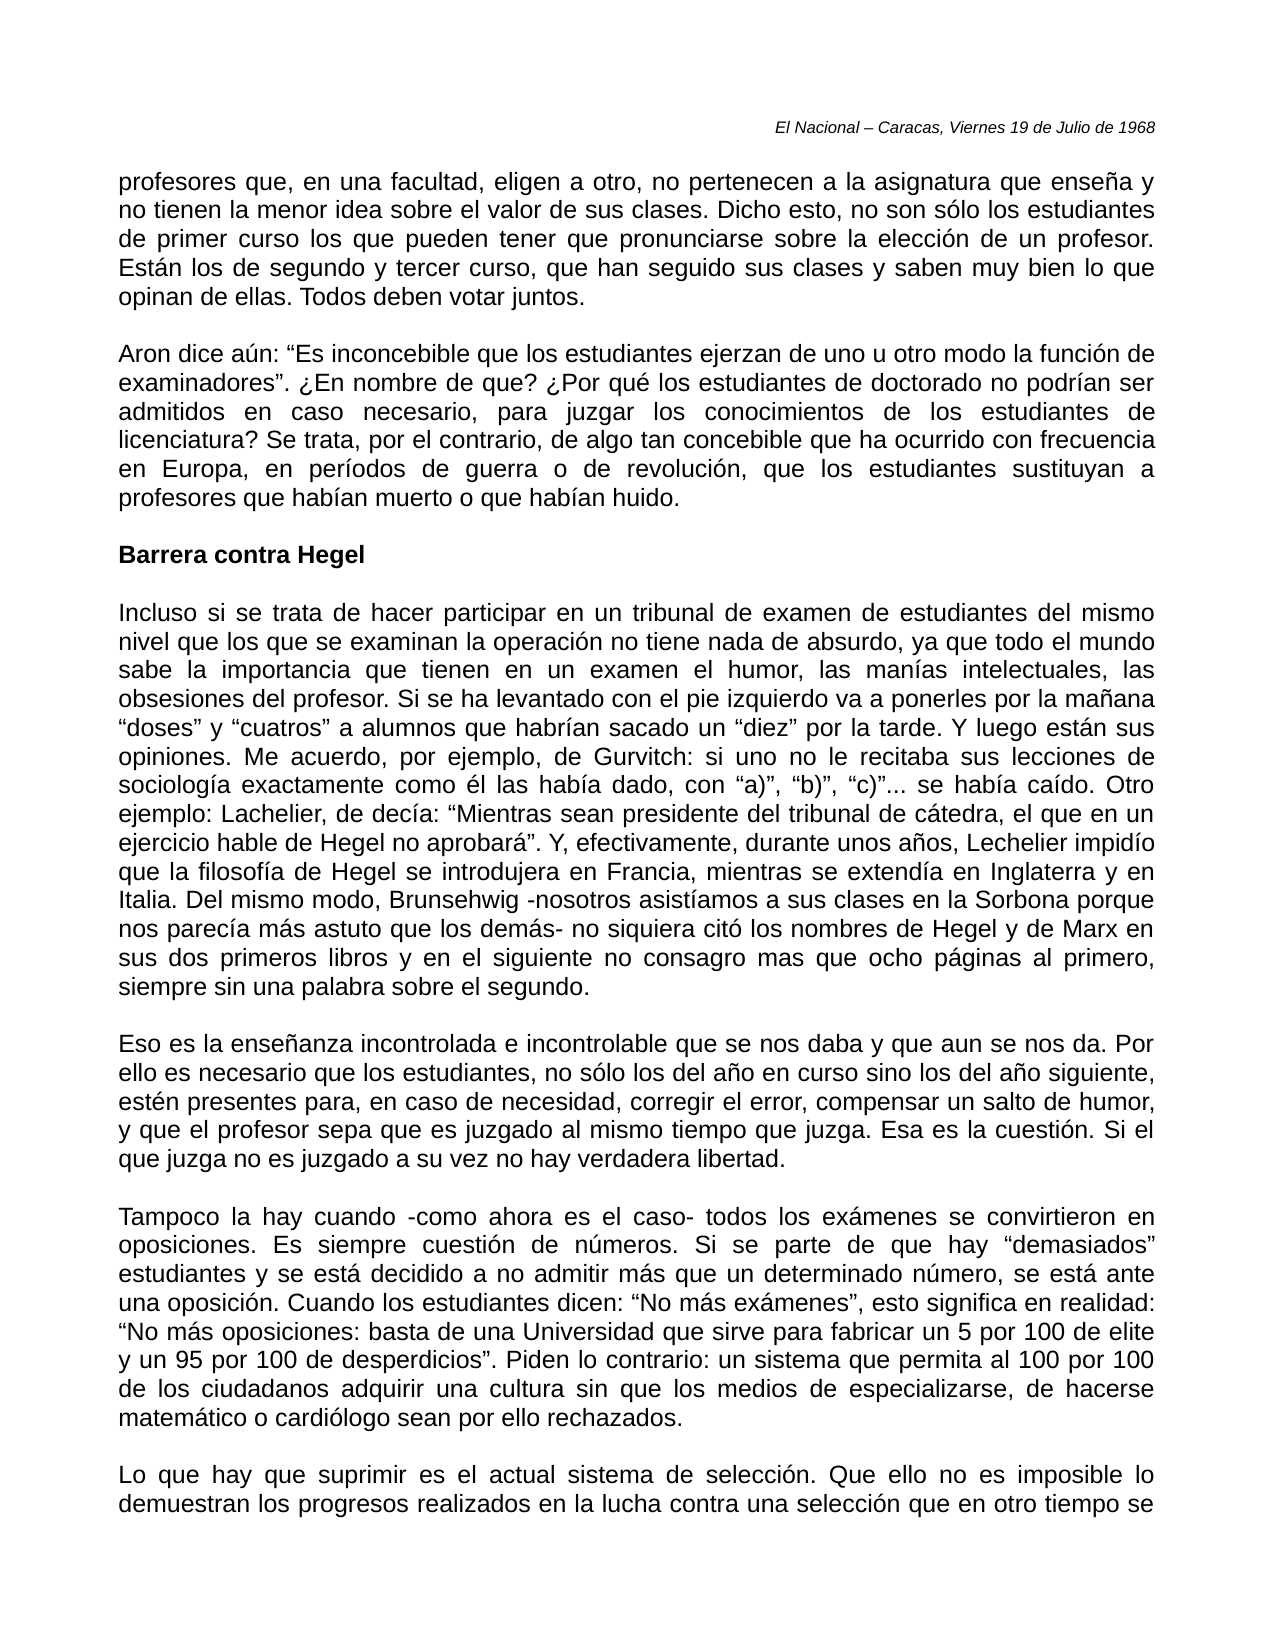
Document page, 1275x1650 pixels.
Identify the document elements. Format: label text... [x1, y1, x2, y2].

text Barrera contra Hegel [118, 541, 1157, 569]
text Eso es la enseñanza incontrolada e incontrolable que se nos daba y que aun se nos da. Por ello es necesario que los estudiantes, no sólo los del año en curso sino los del año siguiente, estén presentes para, en caso de necesidad, corregir el error, compensar un salto de humor, y que el profesor sepa que es juzgado al mismo tiempo que juzga. Esa es la cuestión. Si el que juzga no es juzgado a su vez no hay verdadera libertad. [118, 1029, 1157, 1173]
text Aron dice aún: “Es inconcebible que los estudiantes ejerzan de uno u otro modo la función de examinadores”. ¿En nombre de que? ¿Por qué los estudiantes de doctorado no podrían ser admitidos en caso necesario, para juzgar los conocimientos de los estudiantes de licenciatura? Se trata, por el contrario, de algo tan concebible que ha ocurrido con frecuencia en Europa, en períodos de guerra o de revolución, que los estudiantes sustituyan a profesores que habían muerto o que habían huido. [118, 339, 1157, 512]
text profesores que, en una facultad, eligen a otro, no pertenecen a la asignatura que enseña y no tienen la menor idea sobre el valor de sus clases. Dicho esto, no son sólo los estudiantes de primer curso los que pueden tener que pronunciarse sobre la elección de un profesor. Están los de segundo y tercer curso, que han seguido sus clases y saben muy bien lo que opinan de ellas. Todos deben votar juntos. [118, 167, 1157, 311]
text Tampoco la hay cuando -como ahora es el caso- todos los exámenes se convirtieron en oposiciones. Es siempre cuestión de números. Si se parte de que hay “demasiados” estudiantes y se está decidido a no admitir más que un determinado número, se está ante una oposición. Cuando los estudiantes dicen: “No más exámenes”, esto significa en realidad: “No más oposiciones: basta de una Universidad que sirve para fabricar un 5 por 100 de elite y un 95 por 100 de desperdicios”. Piden lo contrario: un sistema que permita al 100 por 100 de los ciudadanos adquirir una cultura sin que los medios de especializarse, de hacerse matemático o cardiólogo sean por ello rechazados. [118, 1202, 1157, 1432]
text Lo que hay que suprimir es el actual sistema de selección. Que ello no es imposible lo demuestran los progresos realizados en la lucha contra una selección que en otro tiempo se [118, 1461, 1157, 1518]
text Incluso si se trata de hacer participar en un tribunal de examen de estudiantes del mismo nivel que los que se examinan la operación no tiene nada de absurdo, ya que todo el mundo sabe la importancia que tienen en un examen el humor, las manías intelectuales, las obsesiones del profesor. Si se ha levantado con el pie izquierdo va a ponerles por la mañana “doses” y “cuatros” a alumnos que habrían sacado un “diez” por la tarde. Y luego están sus opiniones. Me acuerdo, por ejemplo, de Gurvitch: si uno no le recitaba sus lecciones de sociología exactamente como él las había dado, con “a)”, “b)”, “c)”... se había caído. Otro ejemplo: Lachelier, de decía: “Mientras sean presidente del tribunal de cátedra, el que en un ejercicio hable de Hegel no aprobará”. Y, efectivamente, durante unos años, Lechelier impidío que la filosofía de Hegel se introdujera en Francia, mientras se extendía en Inglaterra y en Italia. Del mismo modo, Brunsehwig -nosotros asistíamos a sus clases en la Sorbona porque nos parecía más astuto que los demás- no siquiera citó los nombres de Hegel y de Marx en sus dos primeros libros y en el siguiente no consagro mas que ocho páginas al primero, siempre sin una palabra sobre el segundo. [118, 598, 1157, 1001]
